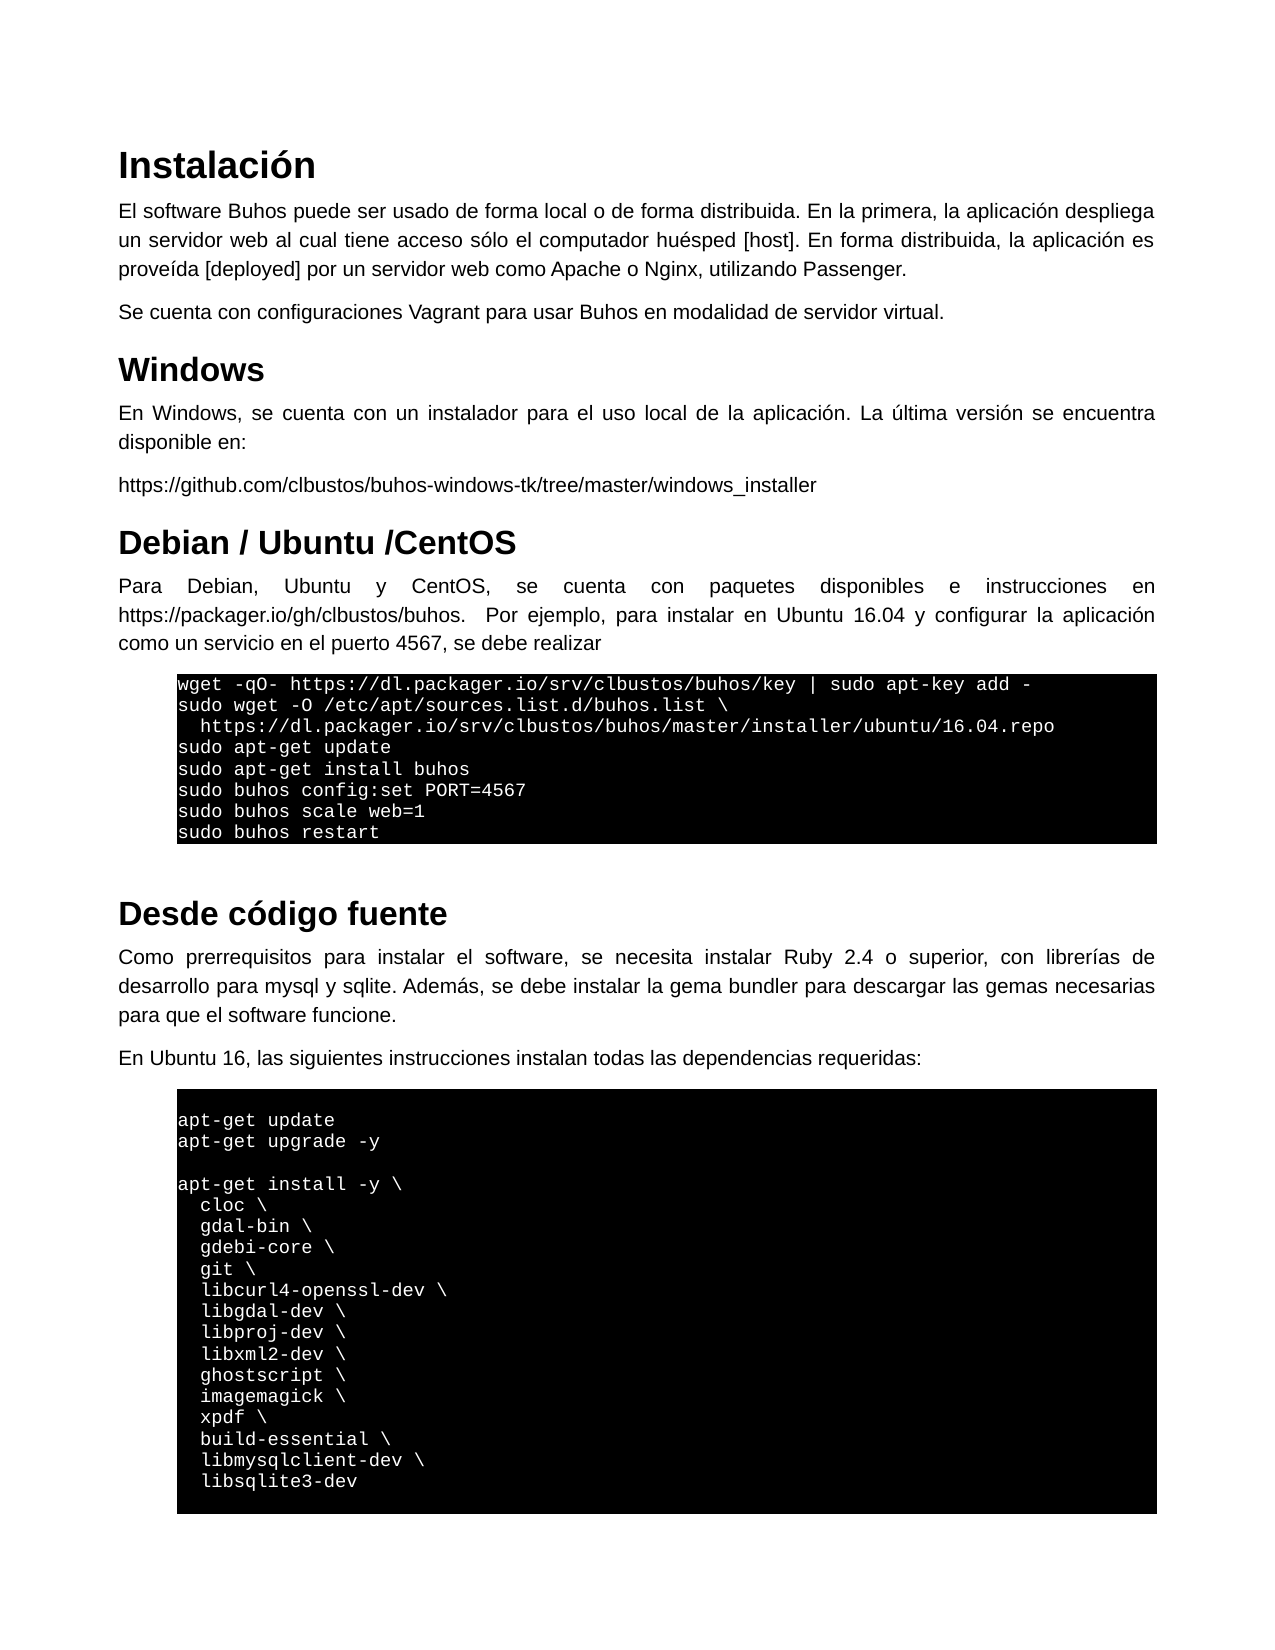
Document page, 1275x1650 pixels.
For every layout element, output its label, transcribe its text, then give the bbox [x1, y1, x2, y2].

text El software Buhos puede ser usado de forma local o de forma distribuida. En la primera, la aplicación despliega un servidor web al cual tiene acceso sólo el computador huésped [host]. En forma distribuida, la aplicación es proveída [deployed] por un servidor web como Apache o Nginx, utilizando Passenger. [118, 199, 1157, 281]
text sudo apt-get update [177, 738, 1157, 759]
text libproj-dev \ [177, 1323, 1157, 1344]
text sudo buhos scale web=1 [177, 802, 1157, 823]
text libxml2-dev \ [177, 1344, 1157, 1366]
text sudo apt-get install buhos [177, 759, 1157, 781]
text xpdf \ [177, 1408, 1157, 1429]
text sudo wget -O /etc/apt/sources.list.d/buhos.list \ [177, 696, 1157, 717]
text Se cuenta con configuraciones Vagrant para usar Buhos en modalidad de servidor virtual. [118, 300, 1157, 324]
text Como prerrequisitos para instalar el software, se necesita instalar Ruby 2.4 o superior, con librerías de desarrollo para mysql y sqlite. Además, se debe instalar la gema bundler para descargar las gemas necesarias para que el software funcione. [118, 945, 1157, 1027]
text imagemagick \ [177, 1387, 1157, 1408]
text apt-get update [177, 1111, 1157, 1132]
text Para Debian, Ubuntu y CentOS, se cuenta con paquetes disponibles e instrucciones en https://packager.io/gh/clbustos/buhos. Por ejemplo, para instalar en Ubuntu 16.04 y configurar la aplicación como un servicio en el puerto 4567, se debe realizar [118, 574, 1157, 655]
text apt-get upgrade -y [177, 1132, 1157, 1153]
text wget -qO- https://dl.packager.io/srv/clbustos/buhos/key | sudo apt-key add - [177, 674, 1157, 696]
subtitle Windows [118, 350, 1157, 388]
subtitle Instalación [118, 143, 1157, 187]
text git \ [177, 1259, 1157, 1281]
subtitle Debian / Ubuntu /CentOS [118, 522, 1157, 561]
text gdal-bin \ [177, 1217, 1157, 1238]
text build-essential \ [177, 1429, 1157, 1451]
text gdebi-core \ [177, 1238, 1157, 1259]
text libmysqlclient-dev \ [177, 1451, 1157, 1472]
text sudo buhos restart [177, 823, 1157, 844]
text libsqlite3-dev [177, 1472, 1157, 1493]
text sudo buhos config:set PORT=4567 [177, 781, 1157, 802]
text libcurl4-openssl-dev \ [177, 1281, 1157, 1302]
text https://dl.packager.io/srv/clbustos/buhos/master/installer/ubuntu/16.04.repo [177, 717, 1157, 738]
text En Windows, se cuenta con un instalador para el uso local de la aplicación. La última versión se encuentra disponible en: [118, 401, 1157, 453]
text ghostscript \ [177, 1366, 1157, 1387]
text apt-get install -y \ [177, 1174, 1157, 1196]
text libgdal-dev \ [177, 1302, 1157, 1323]
text En Ubuntu 16, las siguientes instrucciones instalan todas las dependencias requeridas: [118, 1046, 1157, 1070]
subtitle Desde código fuente [118, 894, 1157, 933]
text cloc \ [177, 1196, 1157, 1217]
text https://github.com/clbustos/buhos-windows-tk/tree/master/windows_installer [118, 473, 1157, 497]
